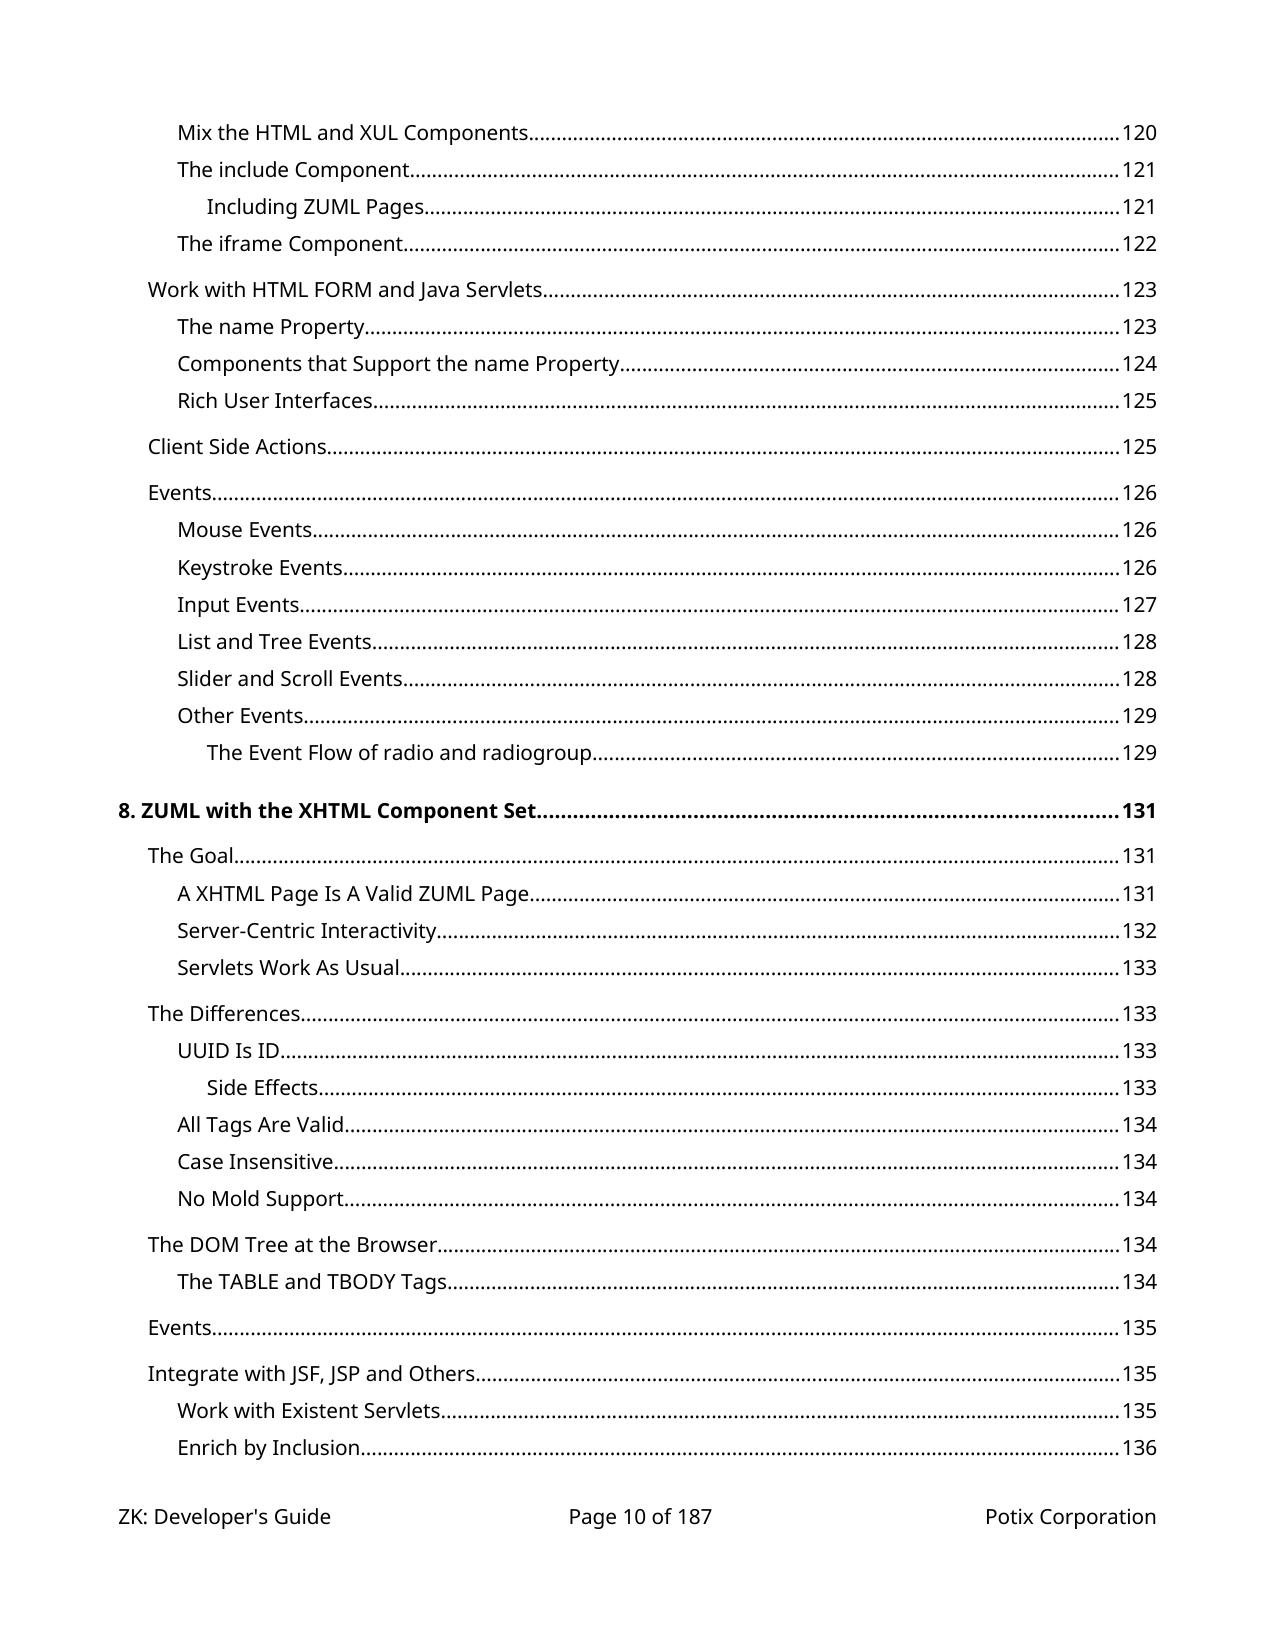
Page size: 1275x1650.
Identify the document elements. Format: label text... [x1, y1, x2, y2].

text Events 126 [148, 478, 1157, 507]
text Events 135 [148, 1313, 1157, 1341]
text Client Side Actions 125 [148, 432, 1157, 461]
text The TABLE and TBODY Tags 134 [177, 1267, 1157, 1296]
text Enrich by Inclusion 136 [177, 1433, 1157, 1462]
text Other Events 129 [177, 701, 1157, 729]
text The Differences 133 [148, 999, 1157, 1027]
text The iframe Component 122 [177, 229, 1157, 258]
text The Event Flow of radio and radiogroup 129 [207, 738, 1157, 766]
text The DOM Tree at the Browser 134 [148, 1230, 1157, 1258]
text Keystroke Events 126 [177, 553, 1157, 581]
text The name Property 123 [177, 312, 1157, 341]
text UUID Is ID 133 [177, 1036, 1157, 1064]
text The Goal 131 [148, 842, 1157, 870]
text Rich User Interfaces 125 [177, 387, 1157, 415]
text Slider and Scroll Events 128 [177, 664, 1157, 692]
text A XHTML Page Is A Valid ZUML Page 131 [177, 879, 1157, 907]
text Integrate with JSF, JSP and Others 135 [148, 1359, 1157, 1387]
text Components that Support the name Property 124 [177, 349, 1157, 378]
text The include Component 121 [177, 155, 1157, 183]
text All Tags Are Valid 134 [177, 1110, 1157, 1138]
text Side Effects 133 [207, 1073, 1157, 1101]
text 8. ZUML with the XHTML Component Set 131 [118, 796, 1157, 824]
text Case Insensitive 134 [177, 1147, 1157, 1175]
text Including ZUML Pages 121 [207, 192, 1157, 221]
text List and Tree Events 128 [177, 627, 1157, 655]
text Input Events 127 [177, 590, 1157, 618]
text Servlets Work As Usual 133 [177, 953, 1157, 981]
text Work with HTML FORM and Java Servlets 123 [148, 275, 1157, 303]
text Work with Existent Servlets 135 [177, 1396, 1157, 1424]
text Mix the HTML and XUL Components 120 [177, 118, 1157, 146]
text Server-Centric Interactivity 132 [177, 916, 1157, 944]
text No Mold Support 134 [177, 1184, 1157, 1212]
text Mouse Events 126 [177, 516, 1157, 544]
